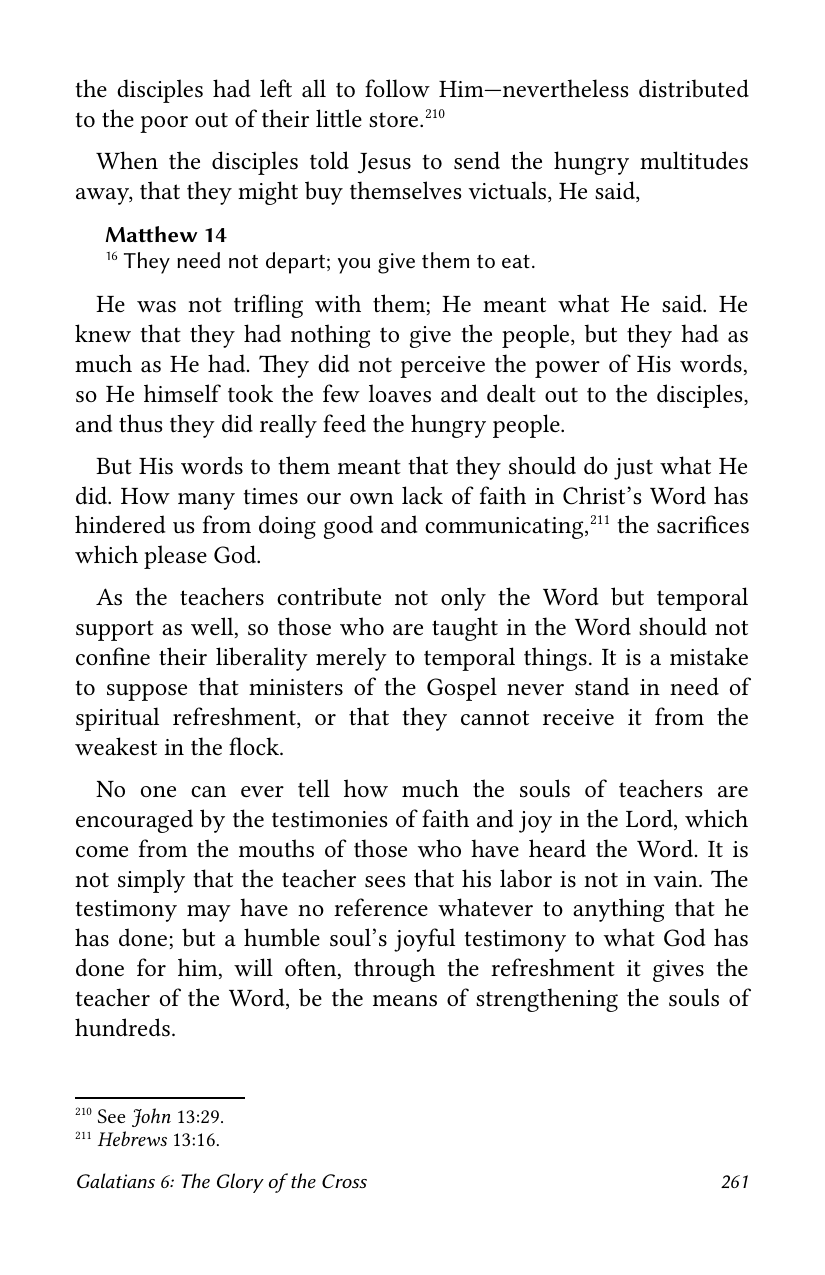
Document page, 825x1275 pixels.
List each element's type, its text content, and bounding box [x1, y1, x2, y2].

text He was not trifling with them; He meant what He said. He knew that they had nothing to give the people, but they had as much as He had. They did not perceive the power of His words, so He himself took the few loaves and dealt out to the disciples, and thus they did really feed the hungry people. [75, 290, 750, 438]
text Matthew 14 [105, 222, 750, 248]
text Hebrews 13:16. [75, 1128, 750, 1152]
text the disciples had left all to follow Him—nevertheless distributed to the poor out of their little store. [75, 75, 750, 133]
text 16 They need not depart; you give them to eat. [105, 248, 720, 274]
text When the disciples told Jesus to send the hungry multitudes away, that they might buy themselves victuals, He said, [75, 147, 750, 205]
text As the teachers contribute not only the Word but temporal support as well, so those who are taught in the Word should not confine their liberality merely to temporal things. It is a mistake to suppose that ministers of the Gospel never stand in need of spiritual refreshment, or that they cannot receive it from the weakest in the flock. [75, 583, 750, 761]
text But His words to them meant that they should do just what He did. How many times our own lack of faith in Christ’s Word has hindered us from doing good and communicating, the sacrifices which please God. [75, 452, 750, 570]
text See John 13:29. [75, 1104, 750, 1128]
text No one can ever tell how much the souls of teachers are encouraged by the testimonies of faith and joy in the Lord, which come from the mouths of those who have heard the Word. It is not simply that the teacher sees that his labor is not in vain. The testimony may have no reference whatever to anything that he has done; but a humble soul’s joyful testimony to what God has done for him, will often, through the refreshment it gives the teacher of the Word, be the means of strengthening the souls of hundreds. [75, 775, 750, 1043]
